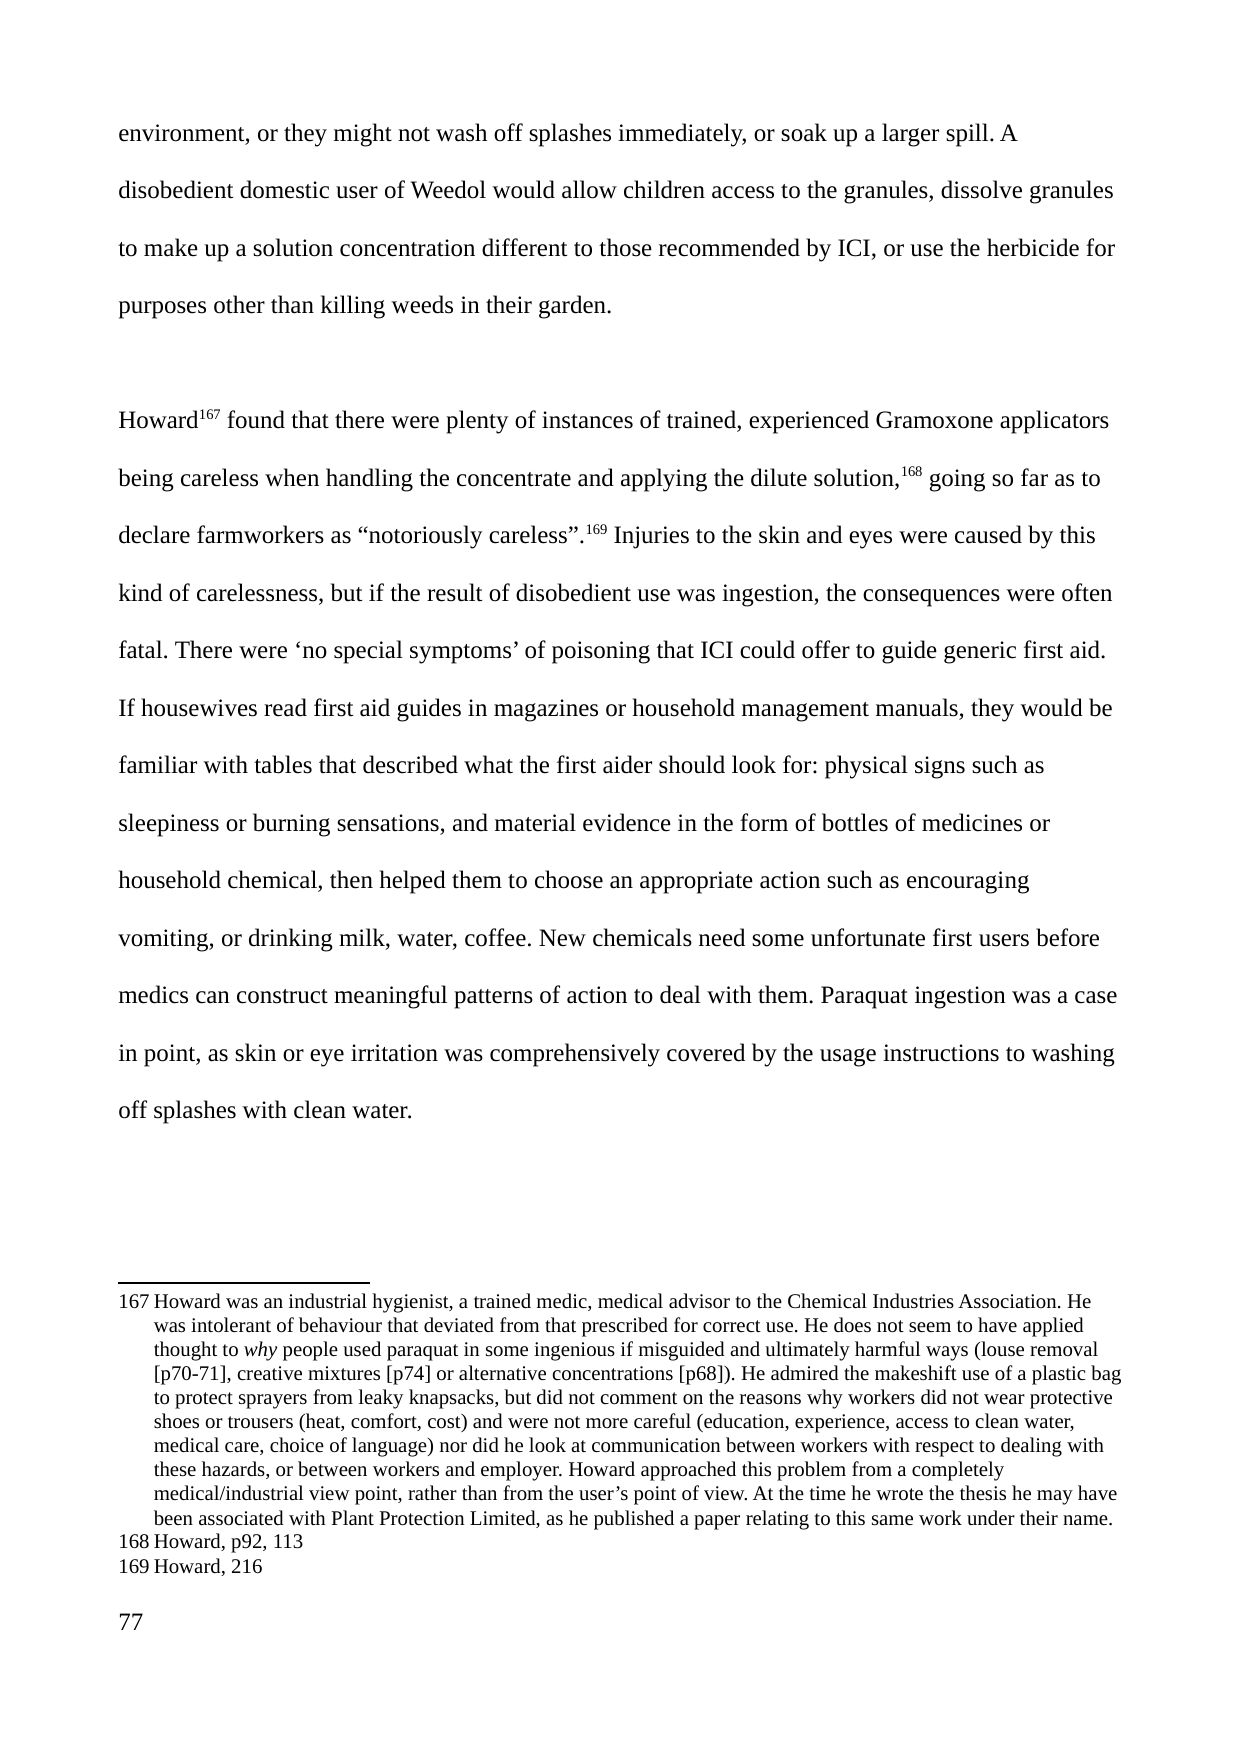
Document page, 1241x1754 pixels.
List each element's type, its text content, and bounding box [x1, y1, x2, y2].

text Howard, p92, 113 [118, 1529, 1122, 1553]
text Howard was an industrial hygienist, a trained medic, medical advisor to the Chemical Industries Association. He was intolerant of behaviour that deviated from that prescribed for correct use. He does not seem to have applied thought to why people used paraquat in some ingenious if misguided and ultimately harmful ways (louse removal [p70-71], creative mixtures [p74] or alternative concentrations [p68]). He admired the makeshift use of a plastic bag to protect sprayers from leaky knapsacks, but did not comment on the reasons why workers did not wear protective shoes or trousers (heat, comfort, cost) and were not more careful (education, experience, access to clean water, medical care, choice of language) nor did he look at communication between workers with respect to dealing with these hazards, or between workers and employer. Howard approached this problem from a completely medical/industrial view point, rather than from the user’s point of view. At the time he wrote the thesis he may have been associated with Plant Protection Limited, as he published a paper relating to this same work under their name. [118, 1289, 1122, 1529]
text Howard, 216 [118, 1553, 1122, 1578]
text environment, or they might not wash off splashes immediately, or soak up a larger spill. A disobedient domestic user of Weedol would allow children access to the granules, dissolve granules to make up a solution concentration different to those recommended by ICI, or use the herbicide for purposes other than killing weeds in their garden. [118, 118, 1122, 319]
text Howard found that there were plenty of instances of trained, experienced Gramoxone applicators being careless when handling the concentrate and applying the dilute solution, going so far as to declare farmworkers as “notoriously careless”. Injuries to the skin and eyes were caused by this kind of carelessness, but if the result of disobedient use was ingestion, the consequences were often fatal. There were ‘no special symptoms’ of poisoning that ICI could offer to guide generic first aid. If housewives read first aid guides in magazines or household management manuals, they would be familiar with tables that described what the first aider should look for: physical signs such as sleepiness or burning sensations, and material evidence in the form of bottles of medicines or household chemical, then helped them to choose an appropriate action such as encouraging vomiting, or drinking milk, water, coffee. New chemicals need some unfortunate first users before medics can construct meaningful patterns of action to deal with them. Paraquat ingestion was a case in point, as skin or eye irritation was comprehensively covered by the usage instructions to washing off splashes with clean water. [118, 406, 1122, 1124]
